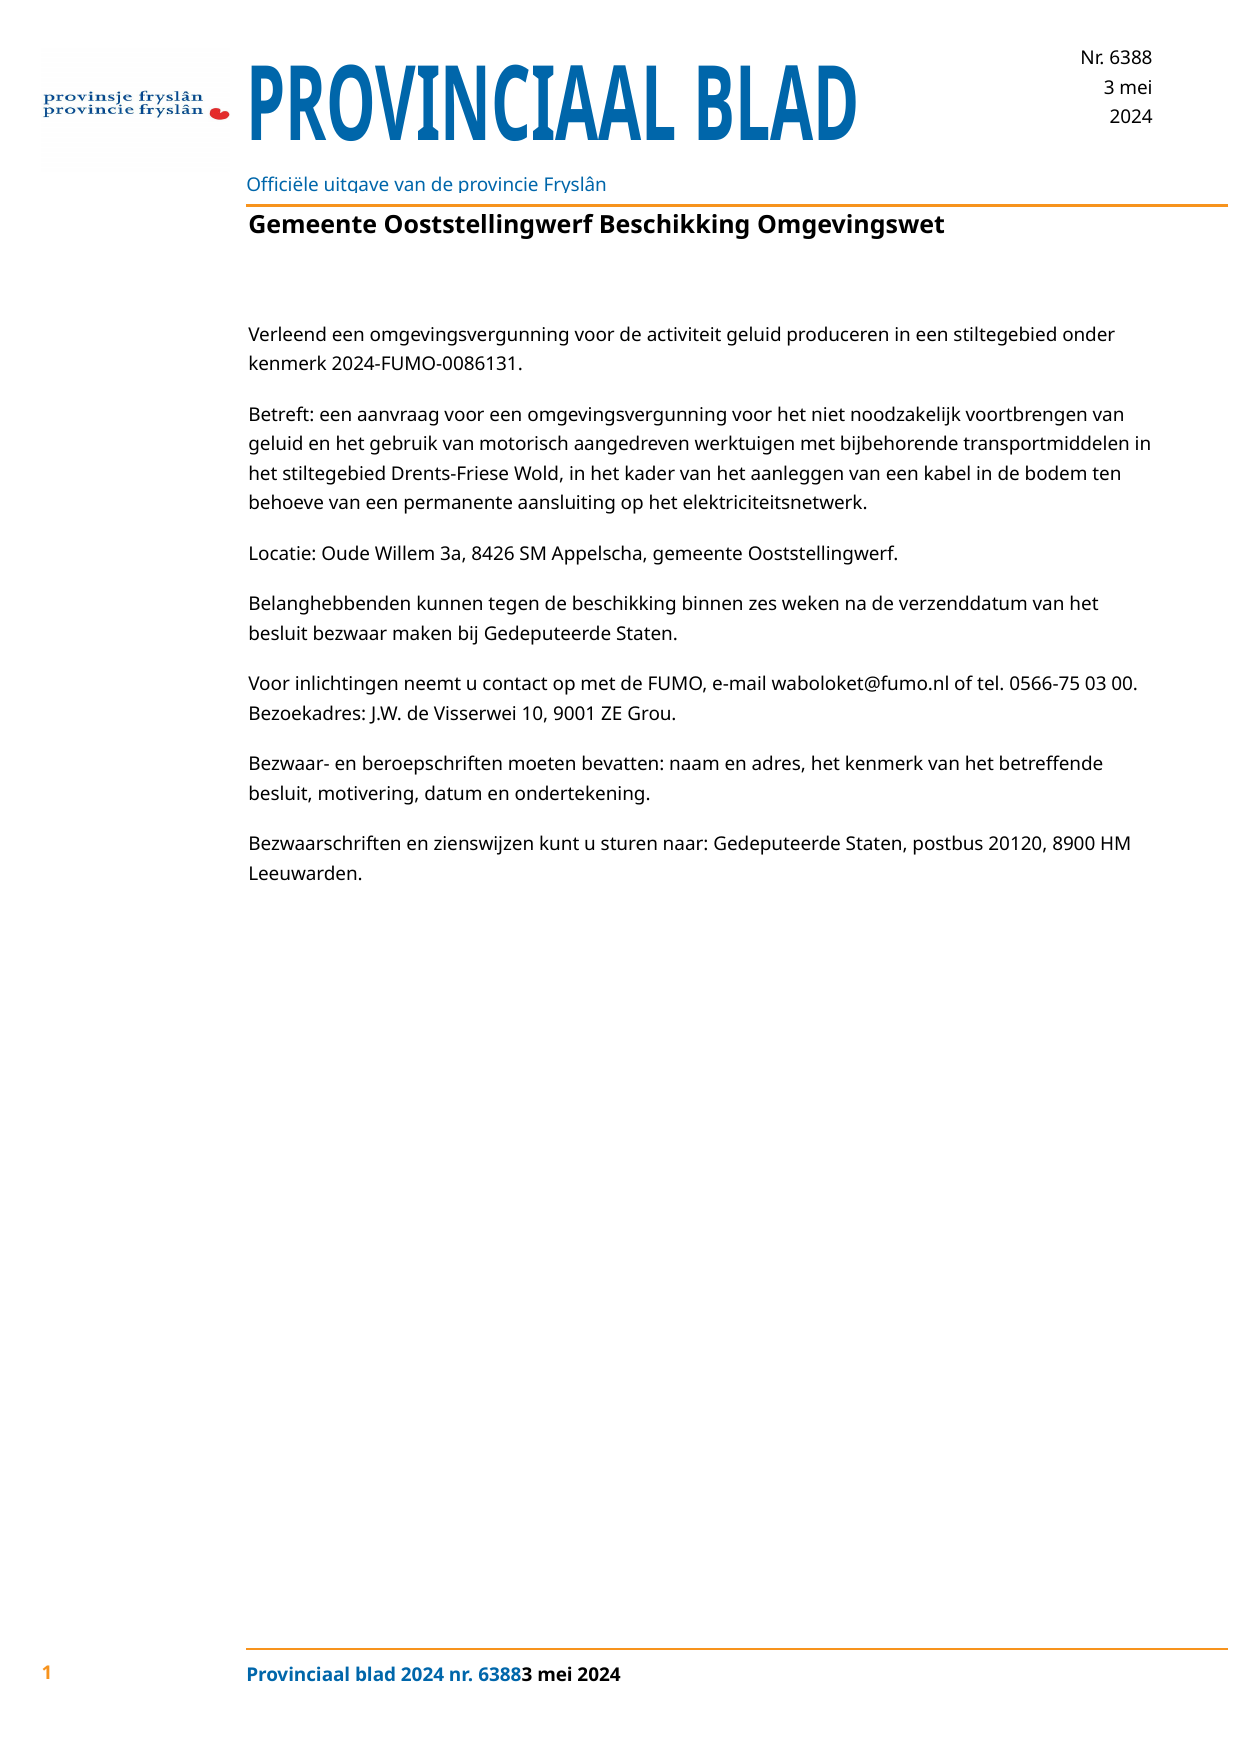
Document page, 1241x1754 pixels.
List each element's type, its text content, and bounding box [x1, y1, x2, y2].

text Locatie: Oude Willem 3a, 8426 SM Appelscha, gemeente Ooststellingwerf. [248, 540, 1152, 566]
picture [41, 47, 231, 172]
text Gemeente Ooststellingwerf Beschikking Omgevingswet [248, 207, 1152, 241]
text Betreft: een aanvraag voor een omgevingsvergunning voor het niet noodzakelijk voortbrengen van geluid en het gebruik van motorisch aangedreven werktuigen met bijbehorende transportmiddelen in het stiltegebied Drents-Friese Wold, in het kader van het aanleggen van een kabel in de bodem ten behoeve van een permanente aansluiting op het elektriciteitsnetwerk. [248, 401, 1152, 515]
text Voor inlichtingen neemt u contact op met de FUMO, e-mail waboloket@fumo.nl of tel. 0566-75 03 00. Bezoekadres: J.W. de Visserwei 10, 9001 ZE Grou. [248, 670, 1152, 726]
text Bezwaarschriften en zienswijzen kunt u sturen naar: Gedeputeerde Staten, postbus 20120, 8900 HM Leeuwarden. [248, 830, 1152, 886]
text Verleend een omgevingsvergunning voor de activiteit geluid produceren in een stiltegebied onder kenmerk 2024-FUMO-0086131. [248, 321, 1152, 376]
text Bezwaar- en beroepschriften moeten bevatten: naam en adres, het kenmerk van het betreffende besluit, motivering, datum en ondertekening. [248, 750, 1152, 806]
text Belanghebbenden kunnen tegen de beschikking binnen zes weken na de verzenddatum van het besluit bezwaar maken bij Gedeputeerde Staten. [248, 590, 1152, 646]
